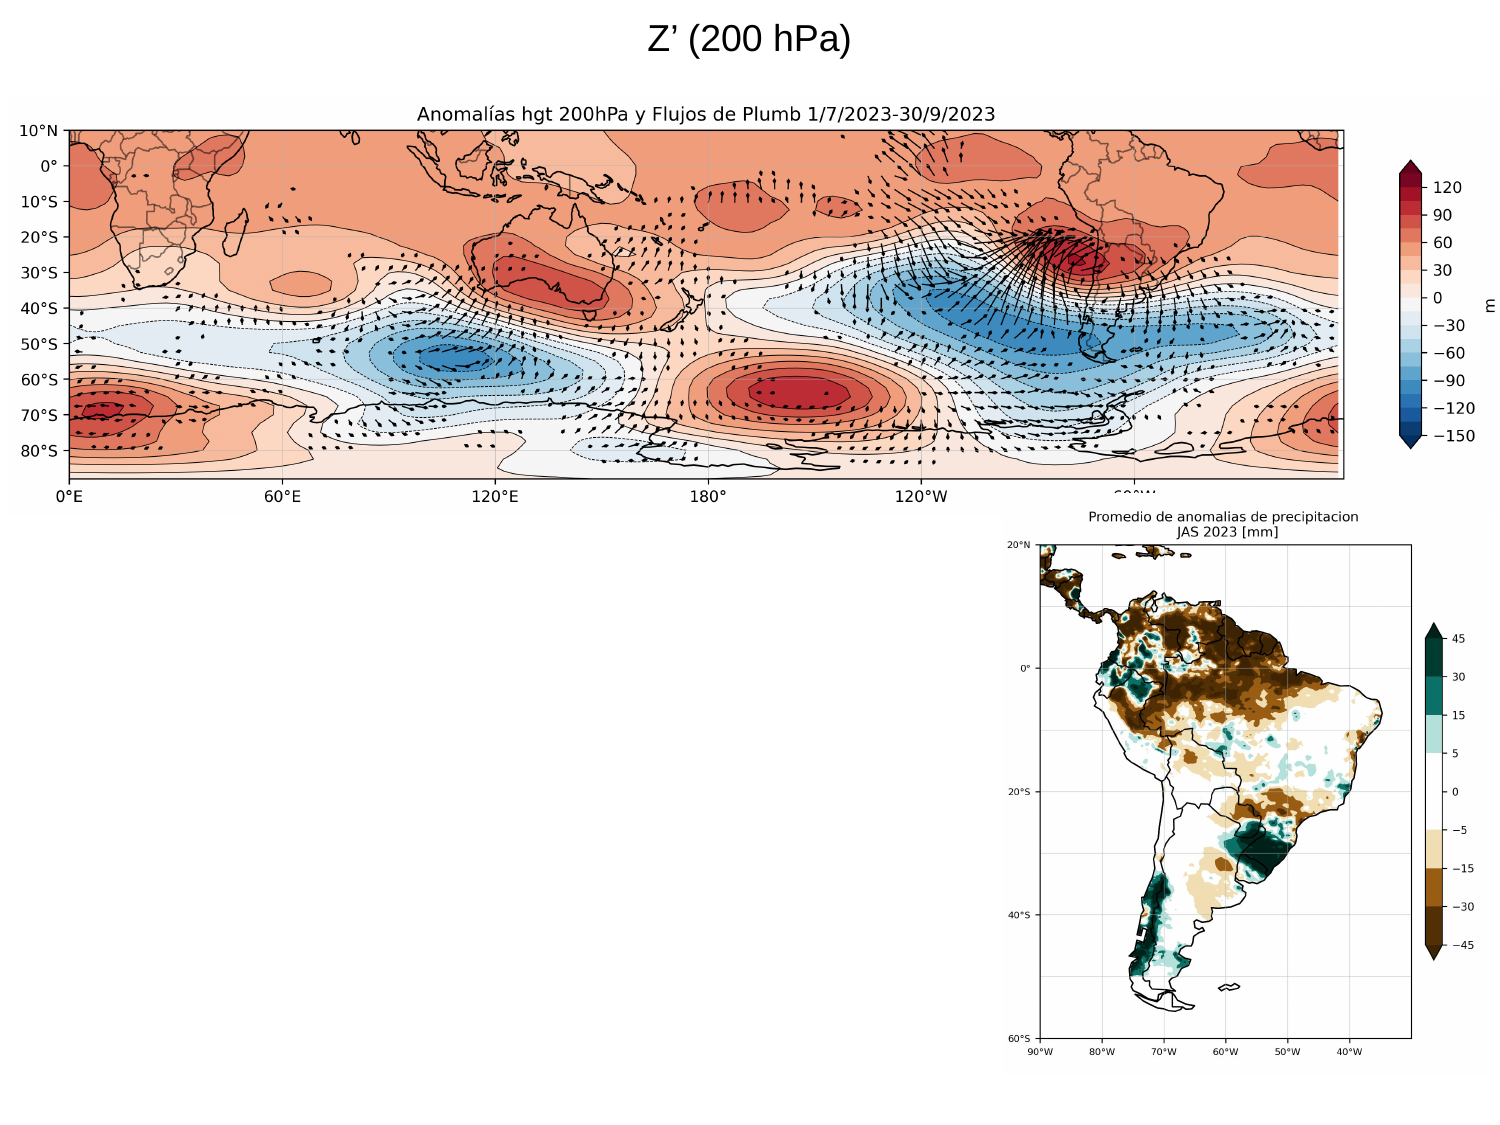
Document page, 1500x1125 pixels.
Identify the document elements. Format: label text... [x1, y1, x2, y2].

text_box Z’ (200 hPa) [75, 1, 1425, 73]
picture [7, 23, 1500, 1075]
